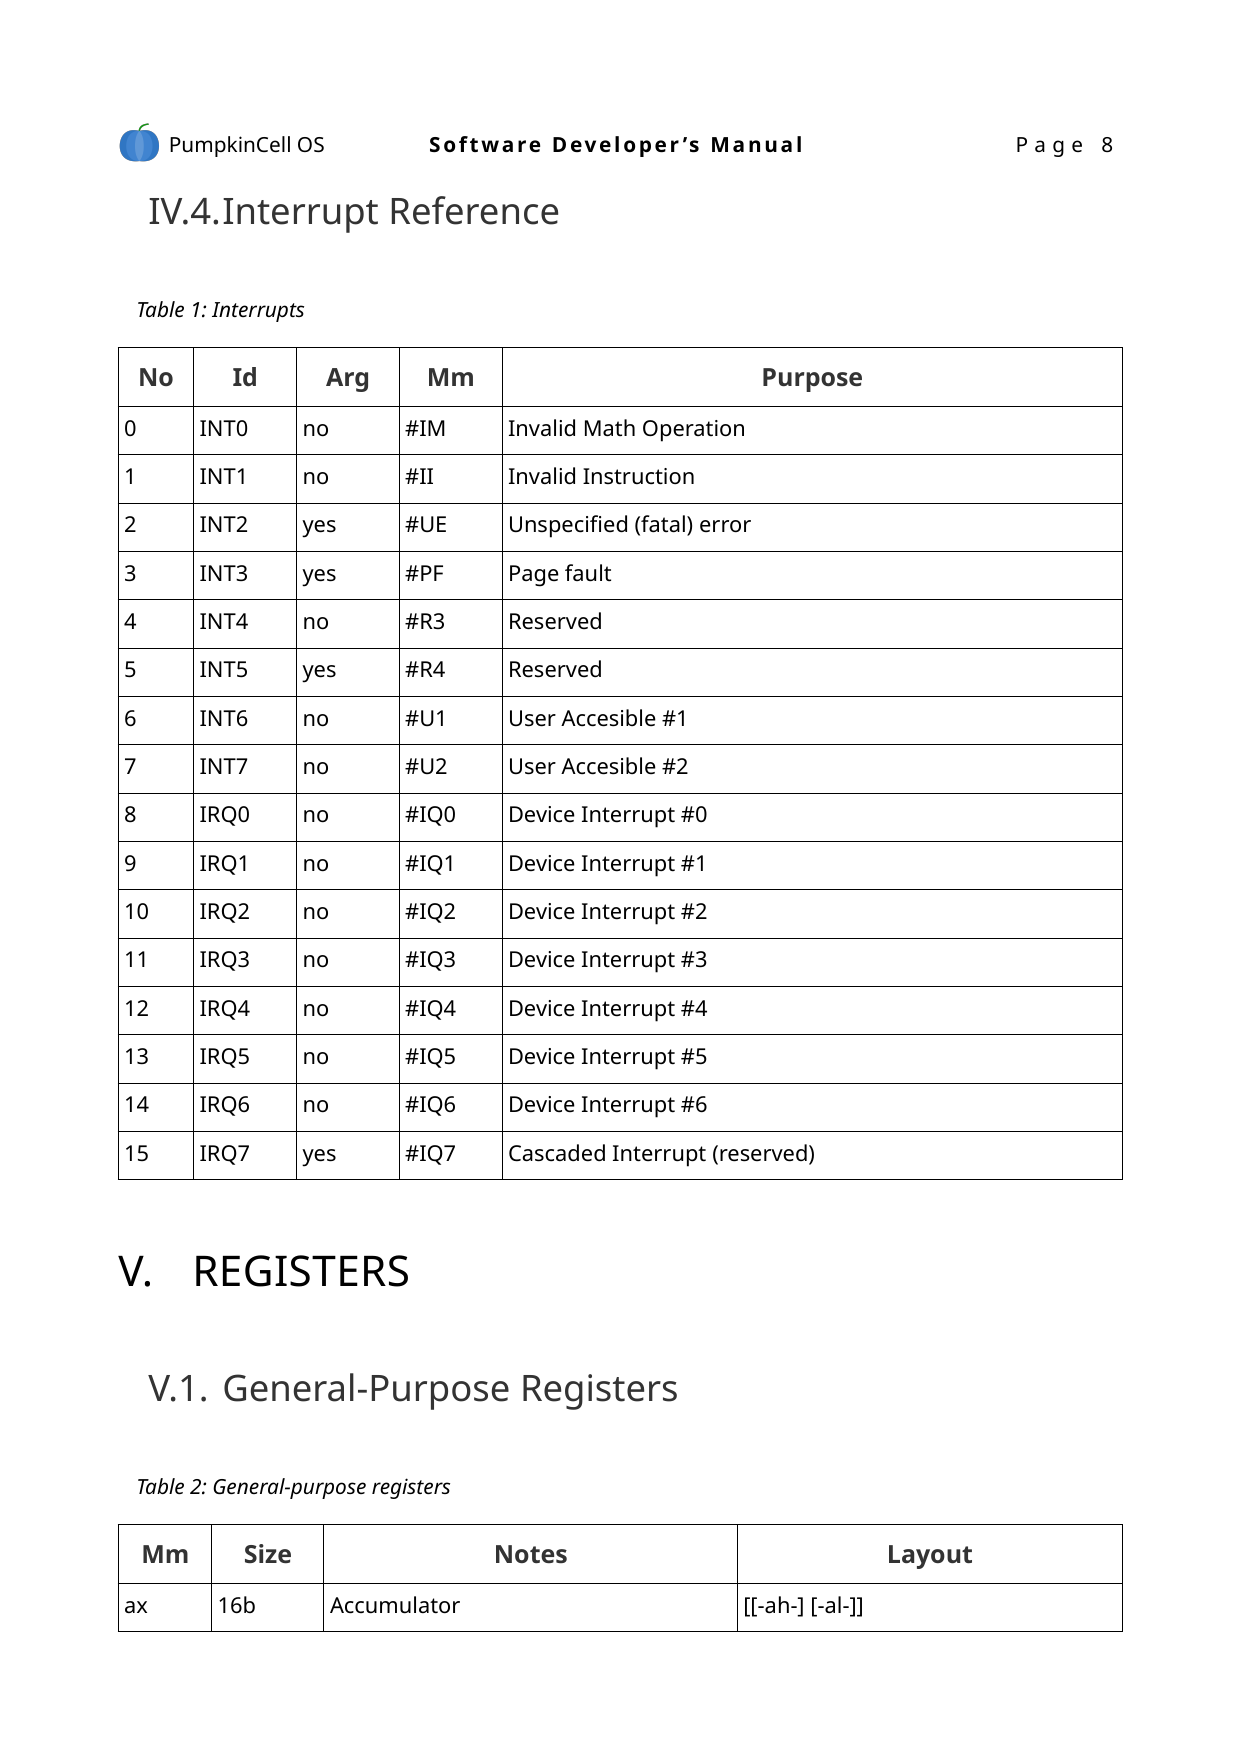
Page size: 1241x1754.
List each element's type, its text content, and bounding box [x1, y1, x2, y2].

table_cell 7 [119, 745, 193, 792]
table_cell yes [297, 552, 399, 599]
table_cell no [297, 842, 399, 889]
table_cell #IQ7 [400, 1132, 502, 1179]
table_header Id [194, 348, 296, 406]
table_cell 9 [119, 842, 193, 889]
table_cell IRQ7 [194, 1132, 296, 1179]
table_cell no [297, 939, 399, 986]
text Table 2: General-purpose registers [136, 1472, 1122, 1500]
table_cell INT5 [194, 649, 296, 696]
table_cell 15 [119, 1132, 193, 1179]
table_header Arg [297, 348, 399, 406]
table_cell #R3 [400, 600, 502, 647]
table_cell Invalid Instruction [503, 455, 1122, 502]
table_cell Reserved [503, 600, 1122, 647]
table_cell [[-ah-] [-al-]] [738, 1584, 1122, 1631]
table_cell Page fault [503, 552, 1122, 599]
table_cell INT6 [194, 697, 296, 744]
table_cell 4 [119, 600, 193, 647]
table_cell #IQ6 [400, 1084, 502, 1131]
table_cell #IQ4 [400, 987, 502, 1034]
table_cell no [297, 407, 399, 454]
table_cell Device Interrupt #6 [503, 1084, 1122, 1131]
table_cell #IM [400, 407, 502, 454]
table_cell ax [119, 1584, 211, 1631]
table_cell Device Interrupt #3 [503, 939, 1122, 986]
table_header Notes [324, 1525, 737, 1583]
table_cell 11 [119, 939, 193, 986]
table_cell Reserved [503, 649, 1122, 696]
table_cell yes [297, 649, 399, 696]
table_cell Device Interrupt #0 [503, 794, 1122, 841]
table_cell INT3 [194, 552, 296, 599]
picture [115, 118, 164, 167]
table_cell 6 [119, 697, 193, 744]
table_cell #II [400, 455, 502, 502]
table_cell 2 [119, 504, 193, 551]
table_cell 0 [119, 407, 193, 454]
table_cell INT0 [194, 407, 296, 454]
table_cell INT2 [194, 504, 296, 551]
table_cell 12 [119, 987, 193, 1034]
table_cell no [297, 987, 399, 1034]
table_cell Cascaded Interrupt (reserved) [503, 1132, 1122, 1179]
table_cell no [297, 1035, 399, 1082]
table_cell 8 [119, 794, 193, 841]
table_header Mm [400, 348, 502, 406]
table_cell #IQ5 [400, 1035, 502, 1082]
subtitle General-Purpose Registers [148, 1362, 1122, 1412]
table_cell 14 [119, 1084, 193, 1131]
table_cell no [297, 794, 399, 841]
table_cell IRQ3 [194, 939, 296, 986]
table_cell 13 [119, 1035, 193, 1082]
text Table 1: Interrupts [136, 295, 1122, 323]
table_cell Accumulator [324, 1584, 737, 1631]
table_cell Device Interrupt #5 [503, 1035, 1122, 1082]
table_cell Device Interrupt #4 [503, 987, 1122, 1034]
table_cell INT4 [194, 600, 296, 647]
table_cell no [297, 455, 399, 502]
table_cell no [297, 697, 399, 744]
subtitle Interrupt Reference [148, 185, 1122, 235]
table_cell no [297, 600, 399, 647]
table_cell #IQ1 [400, 842, 502, 889]
table_cell 3 [119, 552, 193, 599]
table_cell IRQ2 [194, 890, 296, 937]
table_cell no [297, 890, 399, 937]
table_cell #PF [400, 552, 502, 599]
table_cell #U2 [400, 745, 502, 792]
table_cell #IQ2 [400, 890, 502, 937]
table_header Layout [738, 1525, 1122, 1583]
table_cell Invalid Math Operation [503, 407, 1122, 454]
table_cell INT1 [194, 455, 296, 502]
table_cell 10 [119, 890, 193, 937]
table_cell 5 [119, 649, 193, 696]
table_header Mm [119, 1525, 211, 1583]
table_cell no [297, 1084, 399, 1131]
table_cell IRQ1 [194, 842, 296, 889]
table_cell IRQ6 [194, 1084, 296, 1131]
table_cell #U1 [400, 697, 502, 744]
subtitle Registers [118, 1242, 1122, 1299]
table_cell INT7 [194, 745, 296, 792]
table_cell #R4 [400, 649, 502, 696]
table_cell IRQ4 [194, 987, 296, 1034]
table_header No [119, 348, 193, 406]
table_cell Device Interrupt #1 [503, 842, 1122, 889]
table_cell IRQ0 [194, 794, 296, 841]
table_cell 1 [119, 455, 193, 502]
table_cell #IQ3 [400, 939, 502, 986]
table_cell yes [297, 1132, 399, 1179]
table_cell #IQ0 [400, 794, 502, 841]
table_cell 16b [212, 1584, 323, 1631]
table_cell IRQ5 [194, 1035, 296, 1082]
table_cell no [297, 745, 399, 792]
table_header Size [212, 1525, 323, 1583]
table_cell #UE [400, 504, 502, 551]
table_cell User Accesible #2 [503, 745, 1122, 792]
table_cell User Accesible #1 [503, 697, 1122, 744]
table_header Purpose [503, 348, 1122, 406]
table_cell Device Interrupt #2 [503, 890, 1122, 937]
table_cell yes [297, 504, 399, 551]
table_cell Unspecified (fatal) error [503, 504, 1122, 551]
